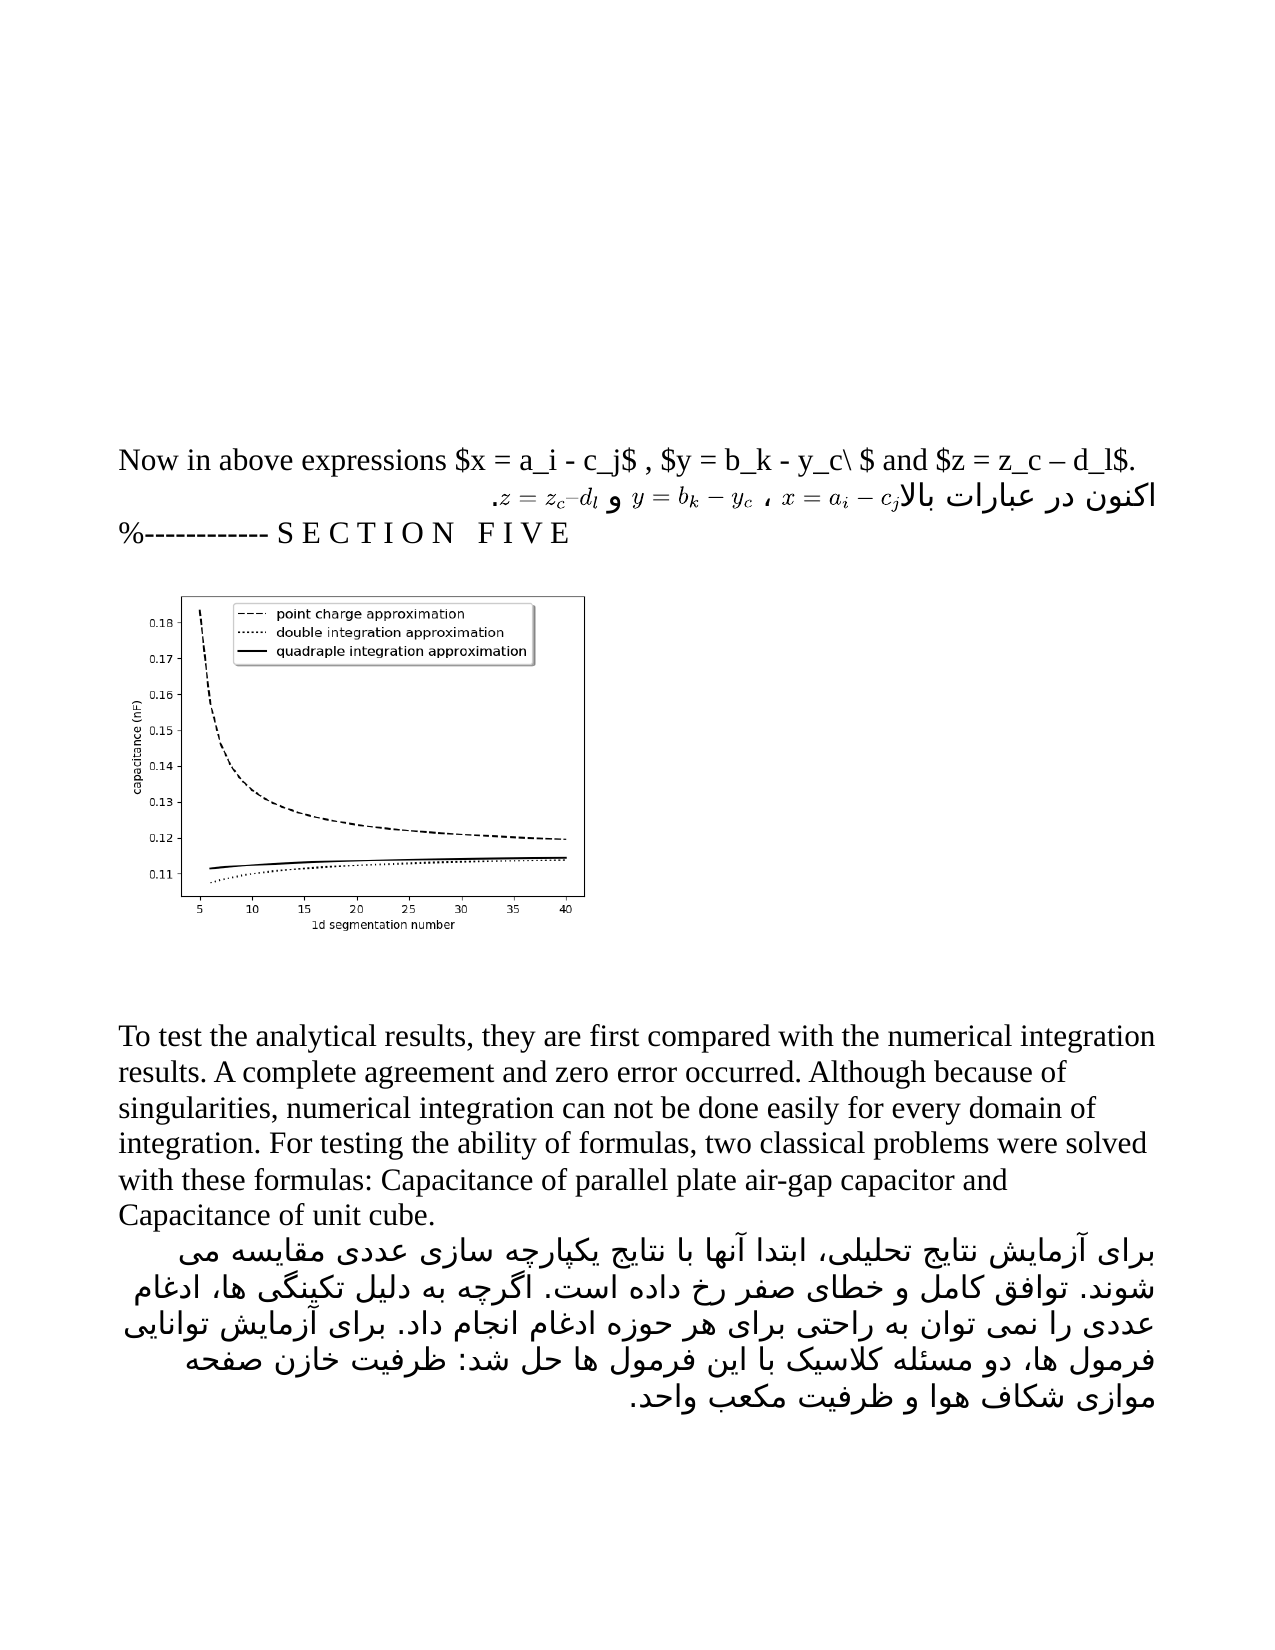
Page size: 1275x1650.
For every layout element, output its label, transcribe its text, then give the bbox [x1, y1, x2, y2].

text برای آزمایش نتایج تحلیلی، ابتدا آنها با نتایج یکپارچه سازی عددی مقایسه می شوند. توافق کامل و خطای صفر رخ داده است. اگرچه به دلیل تکینگی ها، ادغام عددی را نمی توان به راحتی برای هر حوزه ادغام انجام داد. برای آزمایش توانایی فرمول ها، دو مسئله کلاسیک با این فرمول ها حل شد: ظرفیت خازن صفحه موازی شکاف هوا و ظرفیت مکعب واحد. [118, 1233, 1157, 1414]
picture [116, 549, 636, 939]
text To test the analytical results, they are first compared with the numerical integration results. A complete agreement and zero error occurred. Although because of singularities, numerical integration can not be done easily for every domain of integration. For testing the ability of formulas, two classical problems were solved with these formulas: Capacitance of parallel plate air-gap capacitor and Capacitance of unit cube. [118, 1017, 1157, 1233]
text اکنون در عبارات بالا ، و . [118, 477, 1157, 514]
text %------------ S E C T I O N F I V E [118, 514, 1157, 550]
text Now in above expressions $x = a_i - c_j$ , $y = b_k - y_c\ $ and $z = z_c – d_l$. [118, 442, 1157, 477]
